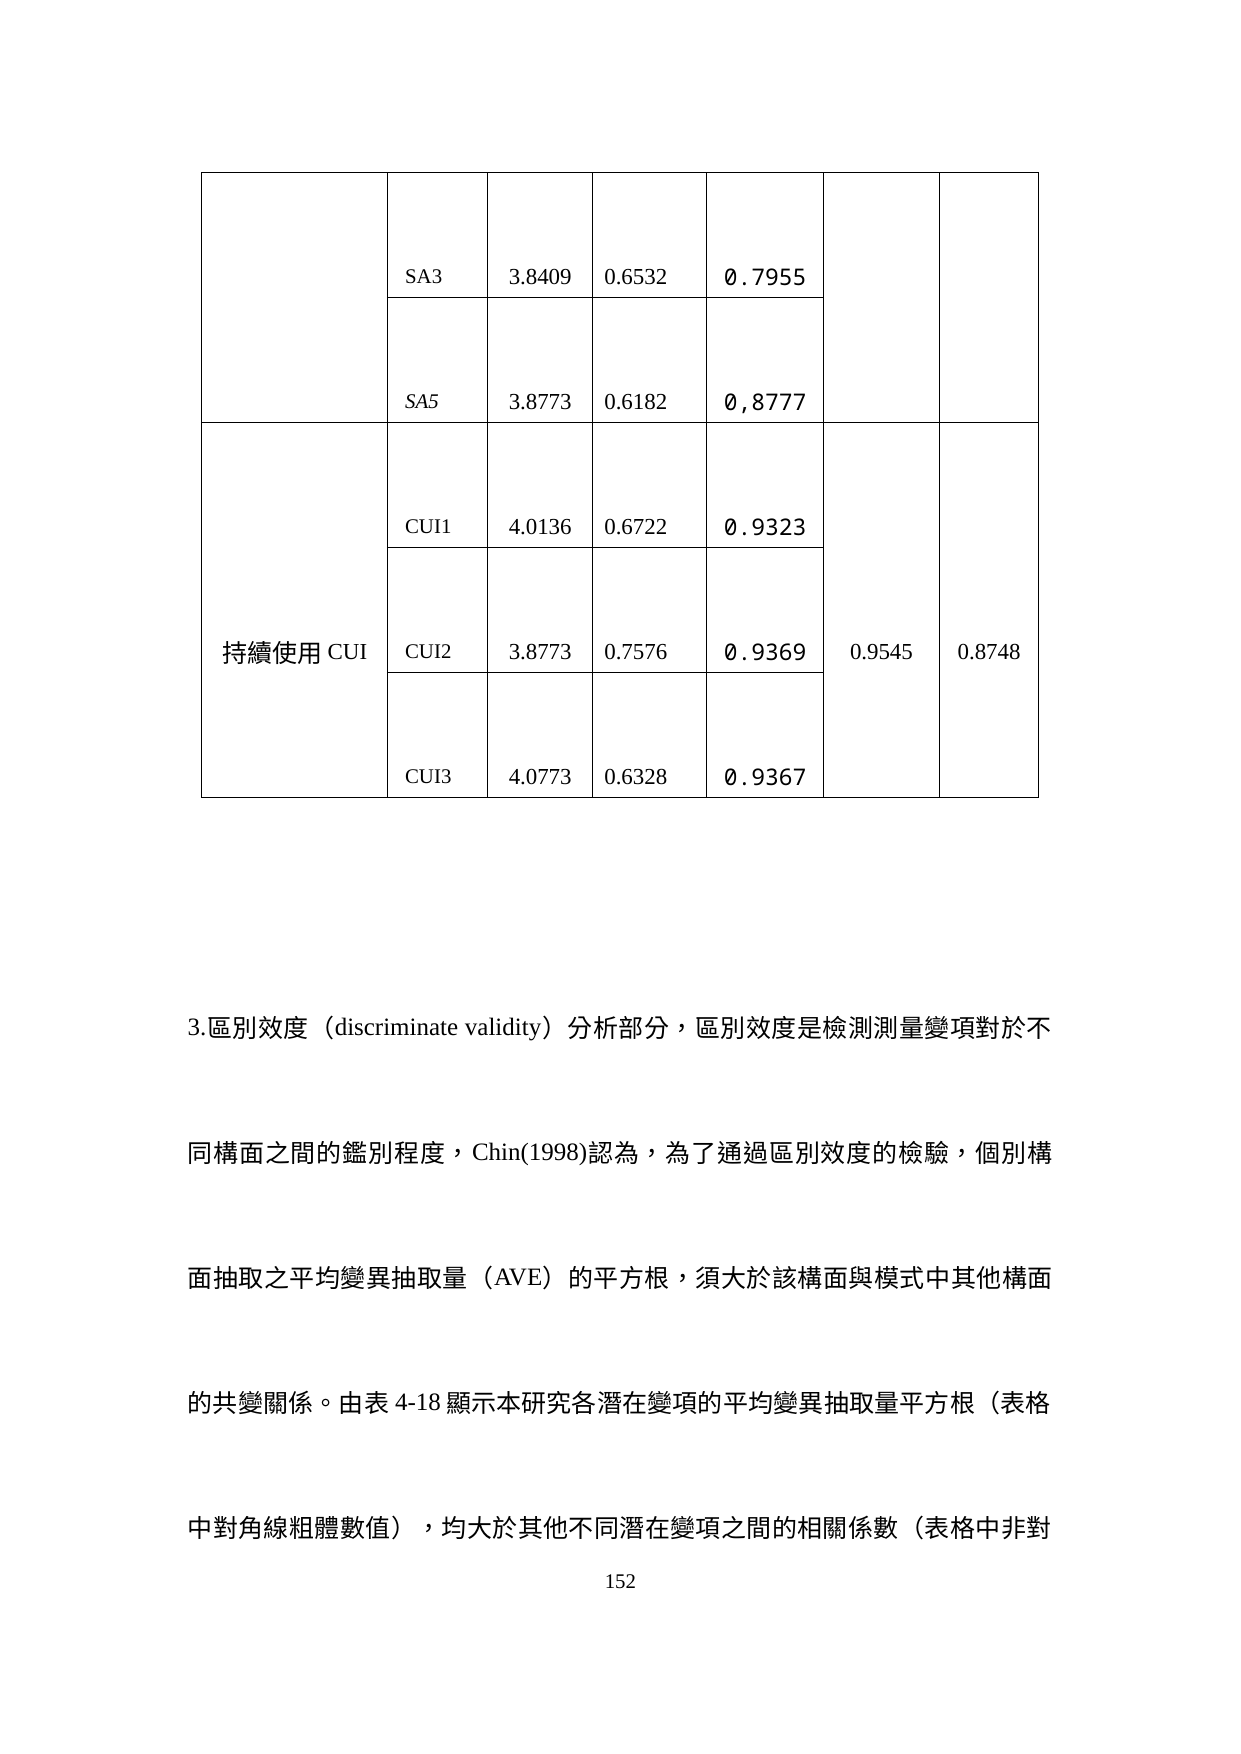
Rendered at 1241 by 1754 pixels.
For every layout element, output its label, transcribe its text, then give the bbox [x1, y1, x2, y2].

table_cell SA3 [388, 173, 487, 297]
table_cell CUI1 [388, 423, 487, 547]
table_cell 持續使用CUI [202, 423, 387, 797]
table_cell [824, 173, 939, 422]
table_cell 0.7955 [707, 173, 823, 297]
table_cell 0.9323 [707, 423, 823, 547]
table_cell SA5 [388, 298, 487, 422]
table_cell 3.8409 [488, 173, 592, 297]
table_cell 0.6722 [593, 423, 706, 547]
table_cell 4.0773 [488, 673, 592, 797]
table_cell 0.7576 [593, 548, 706, 672]
table_cell [202, 173, 387, 422]
table_cell 0.9367 [707, 673, 823, 797]
table_cell 0.6182 [593, 298, 706, 422]
table_cell 0.6328 [593, 673, 706, 797]
table_cell 0,8777 [707, 298, 823, 422]
table_cell 3.8773 [488, 298, 592, 422]
table_cell [940, 173, 1038, 422]
table_cell CUI3 [388, 673, 487, 797]
table_cell 0.6532 [593, 173, 706, 297]
table_cell 0.9369 [707, 548, 823, 672]
table_cell 4.0136 [488, 423, 592, 547]
text 3.區別效度（discriminate validity）分析部分，區別效度是檢測測量變項對於不同構面之間的鑑別程度，Chin(1998)認為，為了通過區別效度的檢驗，個別構面抽取之平均變異抽取量（AVE）的平方根，須大於該構面與模式中其他構面的共變關係。由表4-18顯示本研究各潛在變項的平均變異抽取量平方根（表格中對角線粗體數值），均大於其他不同潛在變項之間的相關係數（表格中非對 [187, 984, 1053, 1547]
table_cell 3.8773 [488, 548, 592, 672]
table_cell 0.9545 [824, 423, 939, 797]
table_cell CUI2 [388, 548, 487, 672]
table_cell 0.8748 [940, 423, 1038, 797]
